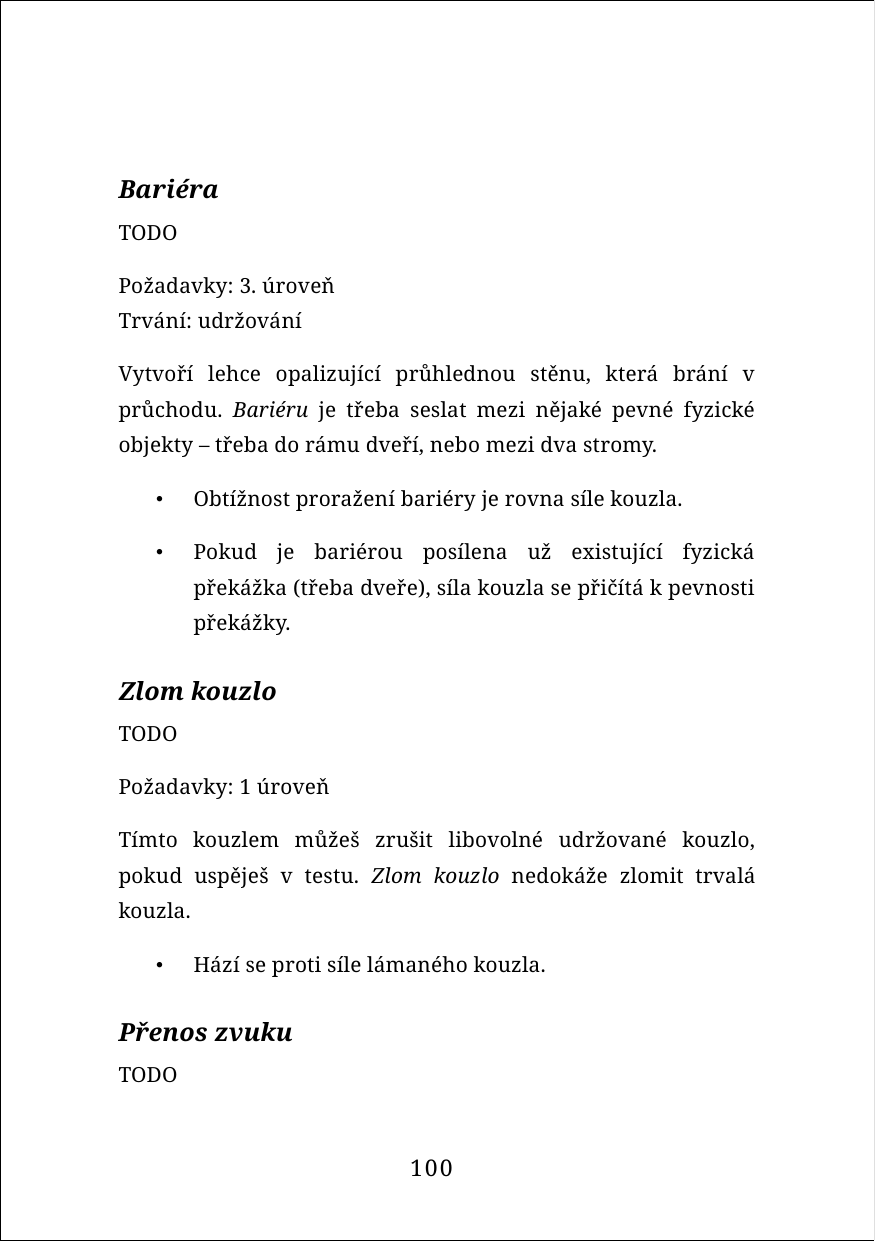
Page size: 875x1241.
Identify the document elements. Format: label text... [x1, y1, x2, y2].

text Požadavky: 3. úroveň Trvání: udržování [118, 271, 756, 335]
list Hází se proti síle lámaného kouzla. [156, 950, 756, 978]
text Tímto kouzlem můžeš zrušit libovolné udržované kouzlo, pokud uspěješ v testu. Zlom kouzlo nedokáže zlomit trvalá kouzla. [118, 825, 756, 925]
text TODO [118, 218, 756, 246]
list Pokud je bariérou posílena už existující fyzická překážka (třeba dveře), síla kouzla se přičítá k pevnosti překážky. [156, 537, 756, 637]
text TODO [118, 719, 756, 747]
text Požadavky: 1 úroveň [118, 772, 756, 801]
subtitle Bariéra [118, 172, 756, 206]
subtitle Přenos zvuku [118, 1015, 756, 1049]
text TODO [118, 1061, 756, 1089]
text Vytvoří lehce opalizující průhlednou stěnu, která brání v průchodu. Bariéru je třeba seslat mezi nějaké pevné fyzické objekty – třeba do rámu dveří, nebo mezi dva stromy. [118, 359, 756, 459]
list Obtížnost proražení bariéry je rovna síle kouzla. [156, 484, 756, 512]
subtitle Zlom kouzlo [118, 673, 756, 707]
